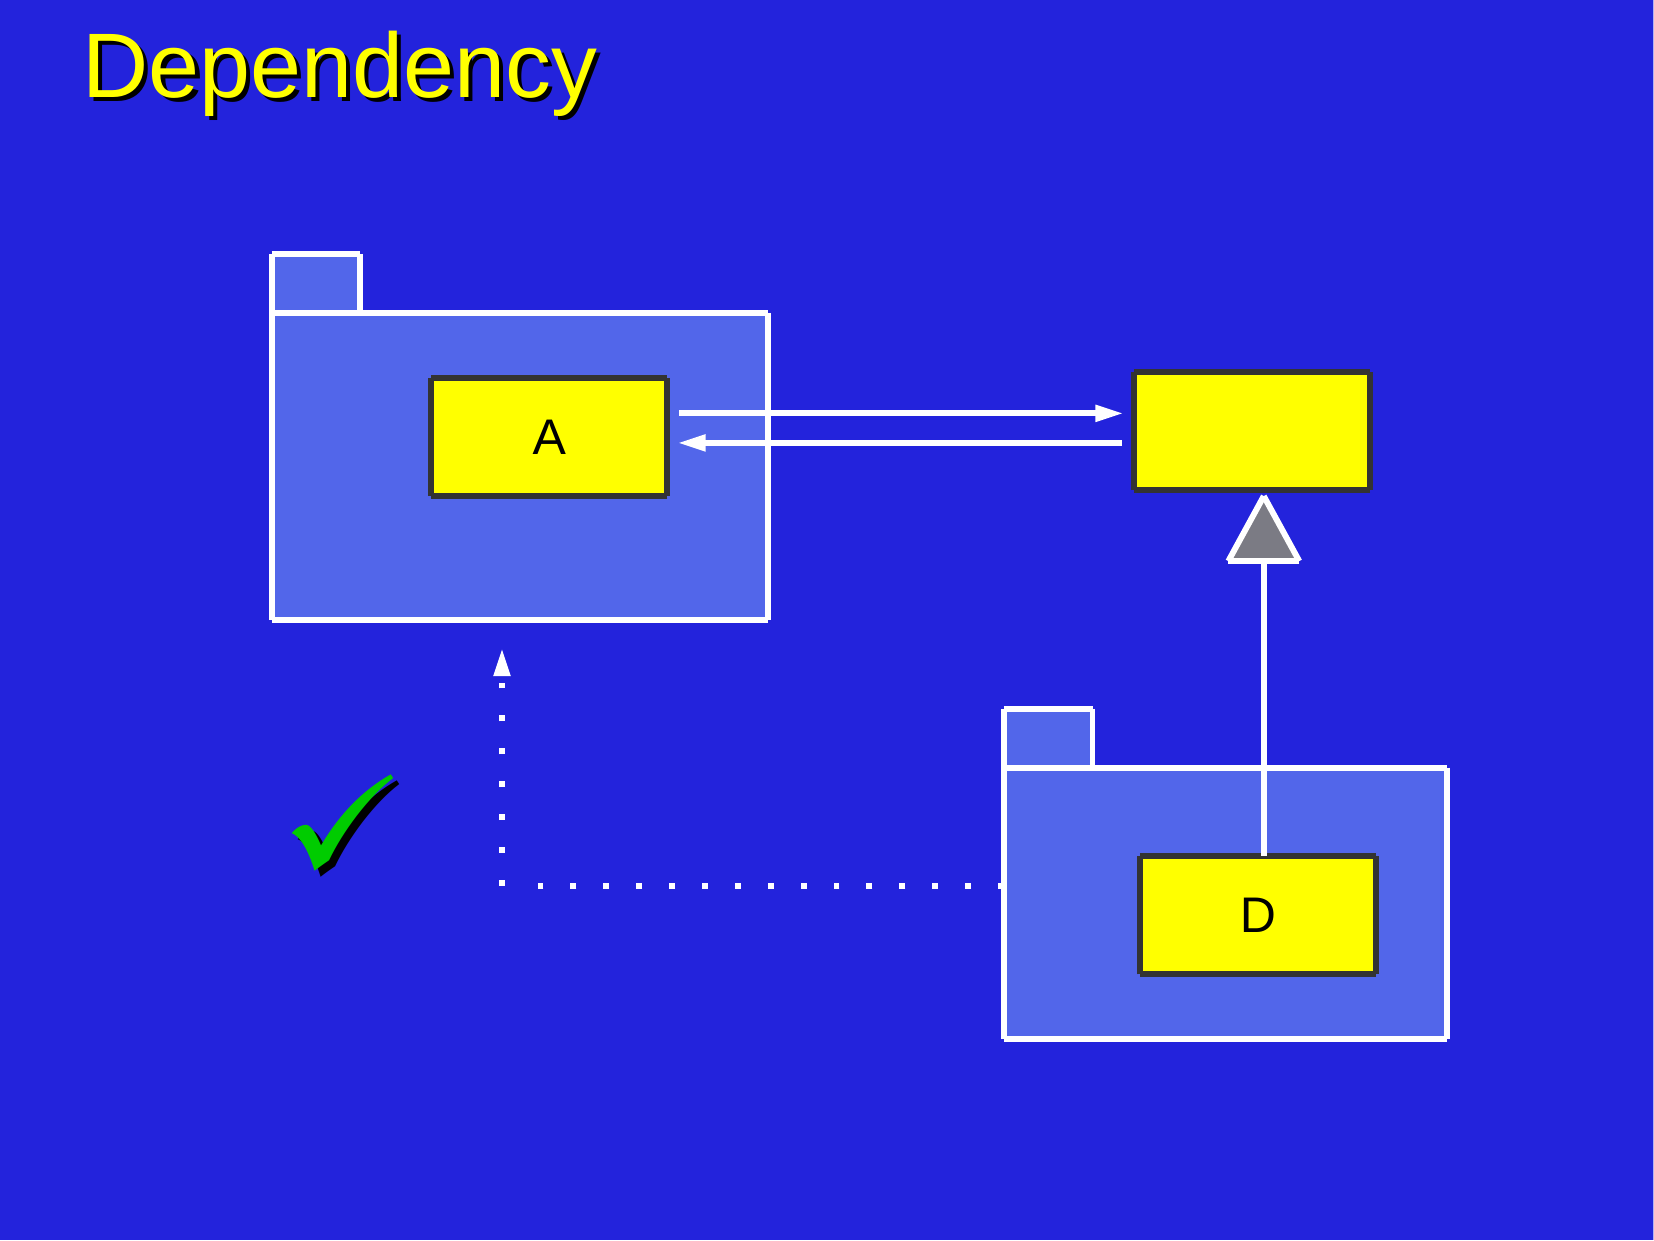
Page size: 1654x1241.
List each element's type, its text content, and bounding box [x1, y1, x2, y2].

text_box [271, 253, 768, 621]
text_box [1228, 496, 1300, 562]
text_box [1133, 372, 1371, 491]
title Dependency [82, 2, 1571, 130]
text_box D [1139, 856, 1376, 975]
text_box  [265, 733, 1002, 928]
text_box [1003, 708, 1447, 1040]
text_box A [431, 377, 668, 497]
